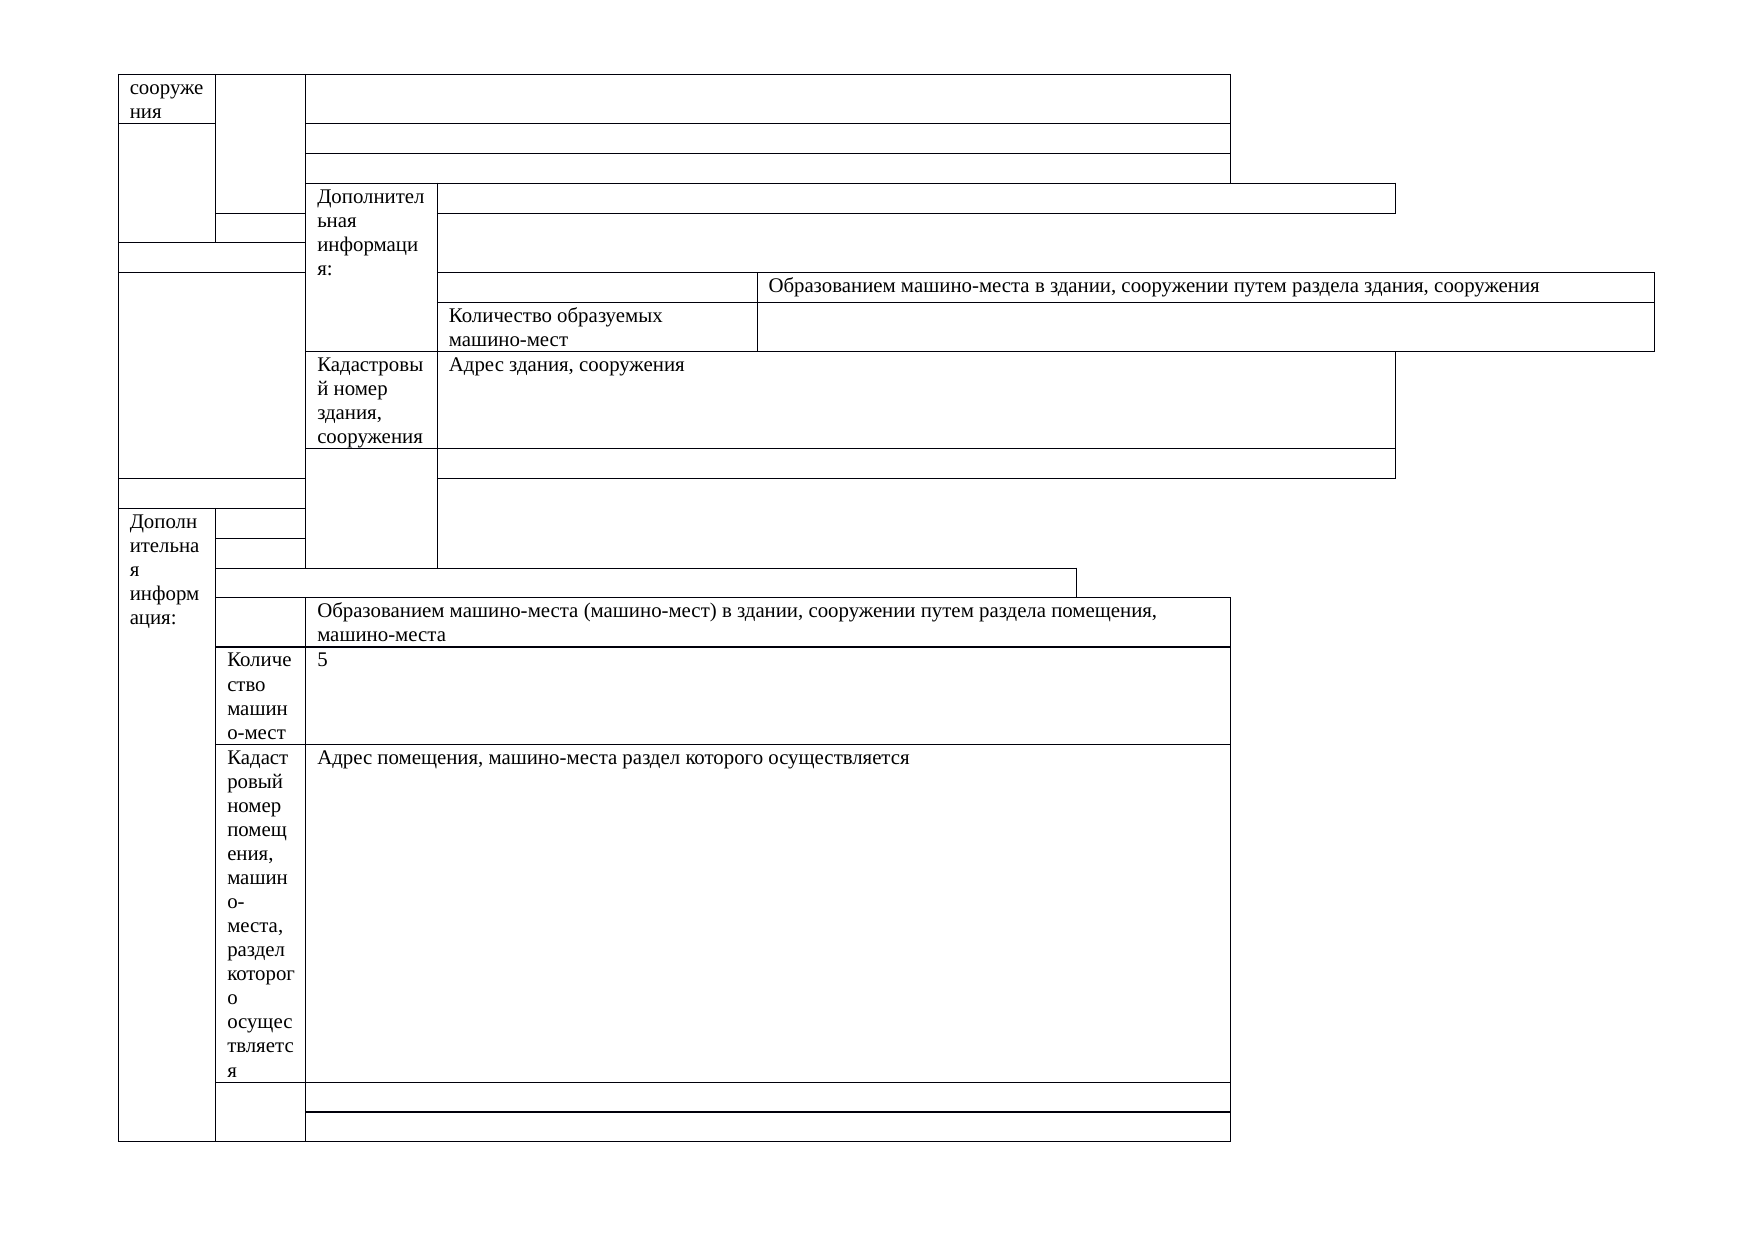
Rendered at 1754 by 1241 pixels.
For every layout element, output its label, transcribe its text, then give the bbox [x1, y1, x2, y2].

table_cell [119, 479, 305, 508]
table_cell [216, 509, 305, 538]
table_cell Дополнительная информация: [119, 509, 215, 1141]
table_cell [306, 1113, 1230, 1141]
table_cell [306, 449, 437, 567]
table_cell [216, 539, 305, 567]
table_cell Количество образуемых машино-мест [438, 303, 757, 351]
table_cell Кадастровый номер здания, сооружения [306, 352, 437, 448]
table_cell Количество машино-мест [216, 648, 305, 744]
table_cell [438, 273, 757, 302]
table_cell [119, 243, 305, 272]
table_cell Кадастровый номер помещения, машино-места, раздел которого осуществляется [216, 745, 305, 1082]
table_cell 5 [306, 648, 1230, 744]
table_cell [306, 75, 1230, 123]
table_cell Адрес здания, сооружения [438, 352, 1395, 448]
table_cell [438, 449, 1395, 478]
table_cell [306, 124, 1230, 153]
table_cell [216, 1083, 305, 1141]
table_cell Образованием машино-места в здании, сооружении путем раздела здания, сооружения [758, 273, 1654, 302]
table_cell [438, 184, 1395, 212]
table_cell [216, 75, 305, 212]
table_cell [216, 569, 1076, 597]
table_cell [216, 214, 305, 242]
table_cell [119, 273, 305, 478]
table_cell Дополнительная информация: [306, 184, 437, 351]
table_cell [306, 1083, 1230, 1111]
table_cell [758, 303, 1654, 351]
table_cell [119, 124, 215, 242]
table_cell сооружения [119, 75, 215, 123]
table_cell [306, 154, 1230, 183]
table_cell Адрес помещения, машино-места раздел которого осуществляется [306, 745, 1230, 1082]
table_cell Образованием машино-места (машино-мест) в здании, сооружении путем раздела помещения, машино-места [306, 598, 1230, 646]
table_cell [216, 598, 305, 646]
